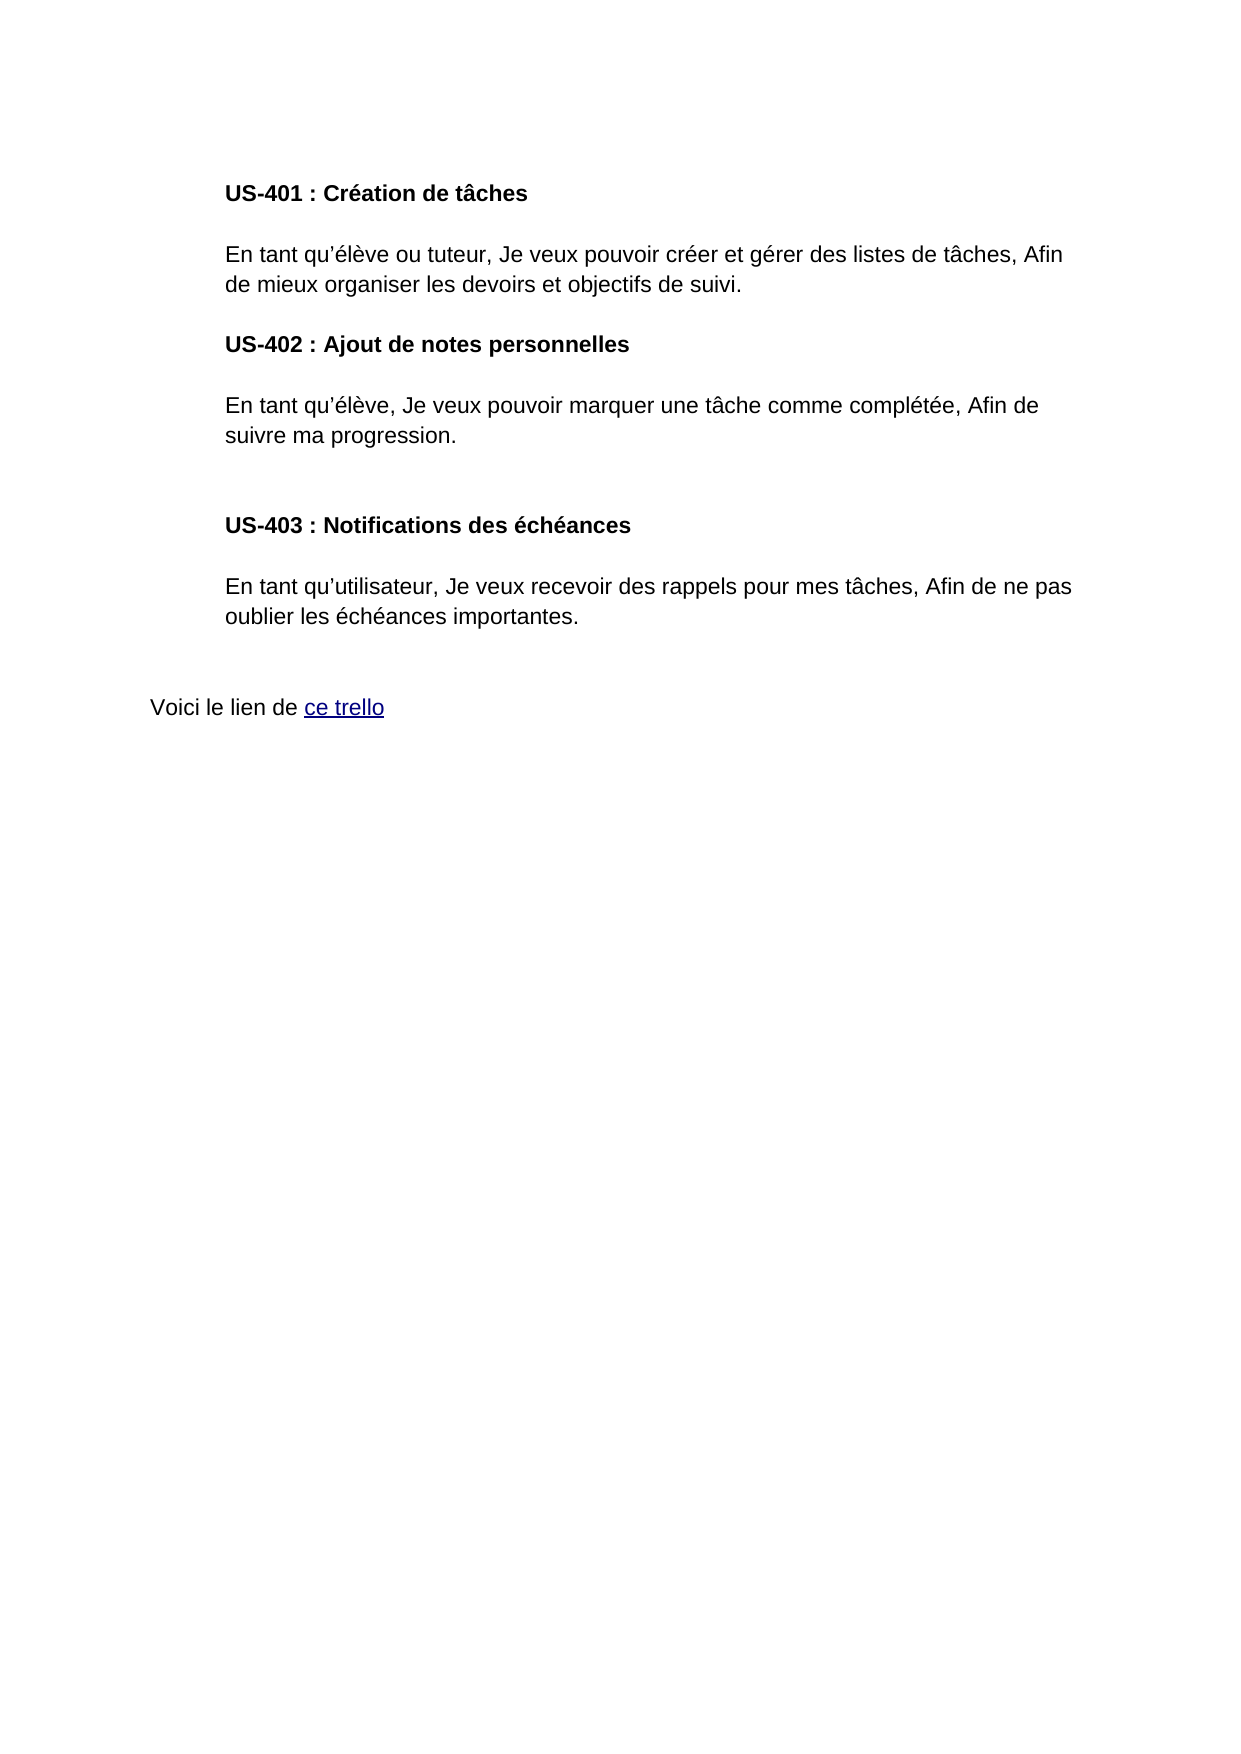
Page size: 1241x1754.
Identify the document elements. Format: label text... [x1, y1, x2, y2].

text US-402 : Ajout de notes personnelles [225, 331, 1090, 358]
text US-401 : Création de tâches [225, 180, 1090, 207]
text En tant qu’élève, Je veux pouvoir marquer une tâche comme complétée, Afin de suivre ma progression. [225, 392, 1090, 448]
text En tant qu’utilisateur, Je veux recevoir des rappels pour mes tâches, Afin de ne pas oublier les échéances importantes. [225, 573, 1090, 629]
text US-403 : Notifications des échéances [225, 512, 1090, 539]
text En tant qu’élève ou tuteur, Je veux pouvoir créer et gérer des listes de tâches, Afin de mieux organiser les devoirs et objectifs de suivi. [225, 241, 1090, 297]
text Voici le lien de ce trello [150, 694, 1090, 720]
